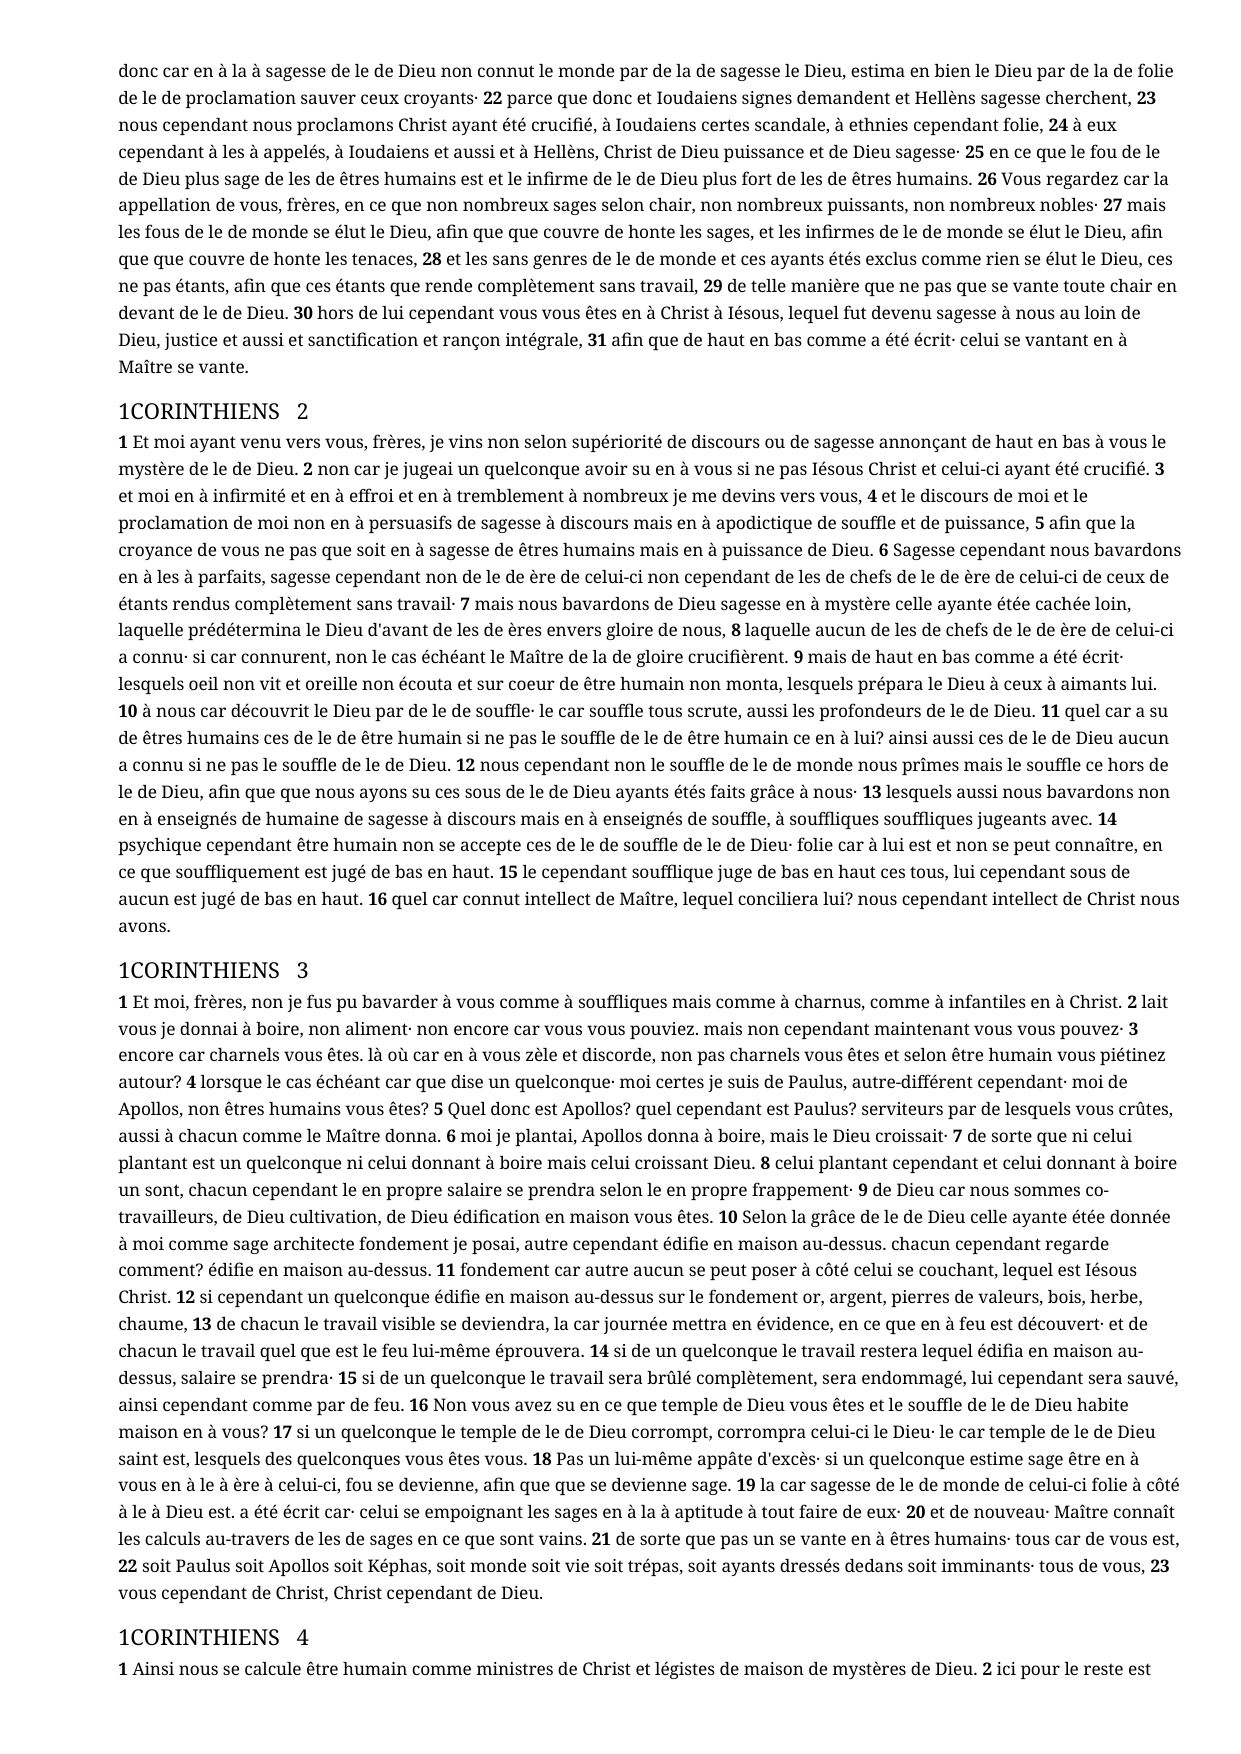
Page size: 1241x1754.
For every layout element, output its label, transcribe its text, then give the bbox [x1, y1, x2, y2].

text donc car en à la à sagesse de le de Dieu non connut le monde par de la de sagesse le Dieu, estima en bien le Dieu par de la de folie de le de proclamation sauver ceux croyants· 22 parce que donc et Ioudaiens signes demandent et Hellèns sagesse cherchent, 23 nous cependant nous proclamons Christ ayant été crucifié, à Ioudaiens certes scandale, à ethnies cependant folie, 24 à eux cependant à les à appelés, à Ioudaiens et aussi et à Hellèns, Christ de Dieu puissance et de Dieu sagesse· 25 en ce que le fou de le de Dieu plus sage de les de êtres humains est et le infirme de le de Dieu plus fort de les de êtres humains. 26 Vous regardez car la appellation de vous, frères, en ce que non nombreux sages selon chair, non nombreux puissants, non nombreux nobles· 27 mais les fous de le de monde se élut le Dieu, afin que que couvre de honte les sages, et les infirmes de le de monde se élut le Dieu, afin que que couvre de honte les tenaces, 28 et les sans genres de le de monde et ces ayants étés exclus comme rien se élut le Dieu, ces ne pas étants, afin que ces étants que rende complètement sans travail, 29 de telle manière que ne pas que se vante toute chair en devant de le de Dieu. 30 hors de lui cependant vous vous êtes en à Christ à Iésous, lequel fut devenu sagesse à nous au loin de Dieu, justice et aussi et sanctification et rançon intégrale, 31 afin que de haut en bas comme a été écrit· celui se vantant en à Maître se vante. [118, 59, 1181, 378]
text 1 Ainsi nous se calcule être humain comme ministres de Christ et légistes de maison de mystères de Dieu. 2 ici pour le reste est [118, 1657, 1181, 1680]
text 1CORINTHIENS 2 [118, 396, 1181, 426]
text 1 Et moi ayant venu vers vous, frères, je vins non selon supériorité de discours ou de sagesse annonçant de haut en bas à vous le mystère de le de Dieu. 2 non car je jugeai un quelconque avoir su en à vous si ne pas Iésous Christ et celui-ci ayant été crucifié. 3 et moi en à infirmité et en à effroi et en à tremblement à nombreux je me devins vers vous, 4 et le discours de moi et le proclamation de moi non en à persuasifs de sagesse à discours mais en à apodictique de souffle et de puissance, 5 afin que la croyance de vous ne pas que soit en à sagesse de êtres humains mais en à puissance de Dieu. 6 Sagesse cependant nous bavardons en à les à parfaits, sagesse cependant non de le de ère de celui-ci non cependant de les de chefs de le de ère de celui-ci de ceux de étants rendus complètement sans travail· 7 mais nous bavardons de Dieu sagesse en à mystère celle ayante étée cachée loin, laquelle prédétermina le Dieu d'avant de les de ères envers gloire de nous, 8 laquelle aucun de les de chefs de le de ère de celui-ci a connu· si car connurent, non le cas échéant le Maître de la de gloire crucifièrent. 9 mais de haut en bas comme a été écrit· lesquels oeil non vit et oreille non écouta et sur coeur de être humain non monta, lesquels prépara le Dieu à ceux à aimants lui. 10 à nous car découvrit le Dieu par de le de souffle· le car souffle tous scrute, aussi les profondeurs de le de Dieu. 11 quel car a su de êtres humains ces de le de être humain si ne pas le souffle de le de être humain ce en à lui? ainsi aussi ces de le de Dieu aucun a connu si ne pas le souffle de le de Dieu. 12 nous cependant non le souffle de le de monde nous prîmes mais le souffle ce hors de le de Dieu, afin que que nous ayons su ces sous de le de Dieu ayants étés faits grâce à nous· 13 lesquels aussi nous bavardons non en à enseignés de humaine de sagesse à discours mais en à enseignés de souffle, à souffliques souffliques jugeants avec. 14 psychique cependant être humain non se accepte ces de le de souffle de le de Dieu· folie car à lui est et non se peut connaître, en ce que souffliquement est jugé de bas en haut. 15 le cependant soufflique juge de bas en haut ces tous, lui cependant sous de aucun est jugé de bas en haut. 16 quel car connut intellect de Maître, lequel conciliera lui? nous cependant intellect de Christ nous avons. [118, 430, 1181, 937]
text 1CORINTHIENS 3 [118, 956, 1181, 985]
text 1CORINTHIENS 4 [118, 1622, 1181, 1652]
text 1 Et moi, frères, non je fus pu bavarder à vous comme à souffliques mais comme à charnus, comme à infantiles en à Christ. 2 lait vous je donnai à boire, non aliment· non encore car vous vous pouviez. mais non cependant maintenant vous vous pouvez· 3 encore car charnels vous êtes. là où car en à vous zèle et discorde, non pas charnels vous êtes et selon être humain vous piétinez autour? 4 lorsque le cas échéant car que dise un quelconque· moi certes je suis de Paulus, autre-différent cependant· moi de Apollos, non êtres humains vous êtes? 5 Quel donc est Apollos? quel cependant est Paulus? serviteurs par de lesquels vous crûtes, aussi à chacun comme le Maître donna. 6 moi je plantai, Apollos donna à boire, mais le Dieu croissait· 7 de sorte que ni celui plantant est un quelconque ni celui donnant à boire mais celui croissant Dieu. 8 celui plantant cependant et celui donnant à boire un sont, chacun cependant le en propre salaire se prendra selon le en propre frappement· 9 de Dieu car nous sommes co-travailleurs, de Dieu cultivation, de Dieu édification en maison vous êtes. 10 Selon la grâce de le de Dieu celle ayante étée donnée à moi comme sage architecte fondement je posai, autre cependant édifie en maison au-dessus. chacun cependant regarde comment? édifie en maison au-dessus. 11 fondement car autre aucun se peut poser à côté celui se couchant, lequel est Iésous Christ. 12 si cependant un quelconque édifie en maison au-dessus sur le fondement or, argent, pierres de valeurs, bois, herbe, chaume, 13 de chacun le travail visible se deviendra, la car journée mettra en évidence, en ce que en à feu est découvert· et de chacun le travail quel que est le feu lui-même éprouvera. 14 si de un quelconque le travail restera lequel édifia en maison au-dessus, salaire se prendra· 15 si de un quelconque le travail sera brûlé complètement, sera endommagé, lui cependant sera sauvé, ainsi cependant comme par de feu. 16 Non vous avez su en ce que temple de Dieu vous êtes et le souffle de le de Dieu habite maison en à vous? 17 si un quelconque le temple de le de Dieu corrompt, corrompra celui-ci le Dieu· le car temple de le de Dieu saint est, lesquels des quelconques vous êtes vous. 18 Pas un lui-même appâte d'excès· si un quelconque estime sage être en à vous en à le à ère à celui-ci, fou se devienne, afin que que se devienne sage. 19 la car sagesse de le de monde de celui-ci folie à côté à le à Dieu est. a été écrit car· celui se empoignant les sages en à la à aptitude à tout faire de eux· 20 et de nouveau· Maître connaît les calculs au-travers de les de sages en ce que sont vains. 21 de sorte que pas un se vante en à êtres humains· tous car de vous est, 22 soit Paulus soit Apollos soit Képhas, soit monde soit vie soit trépas, soit ayants dressés dedans soit imminants· tous de vous, 23 vous cependant de Christ, Christ cependant de Dieu. [118, 990, 1181, 1604]
